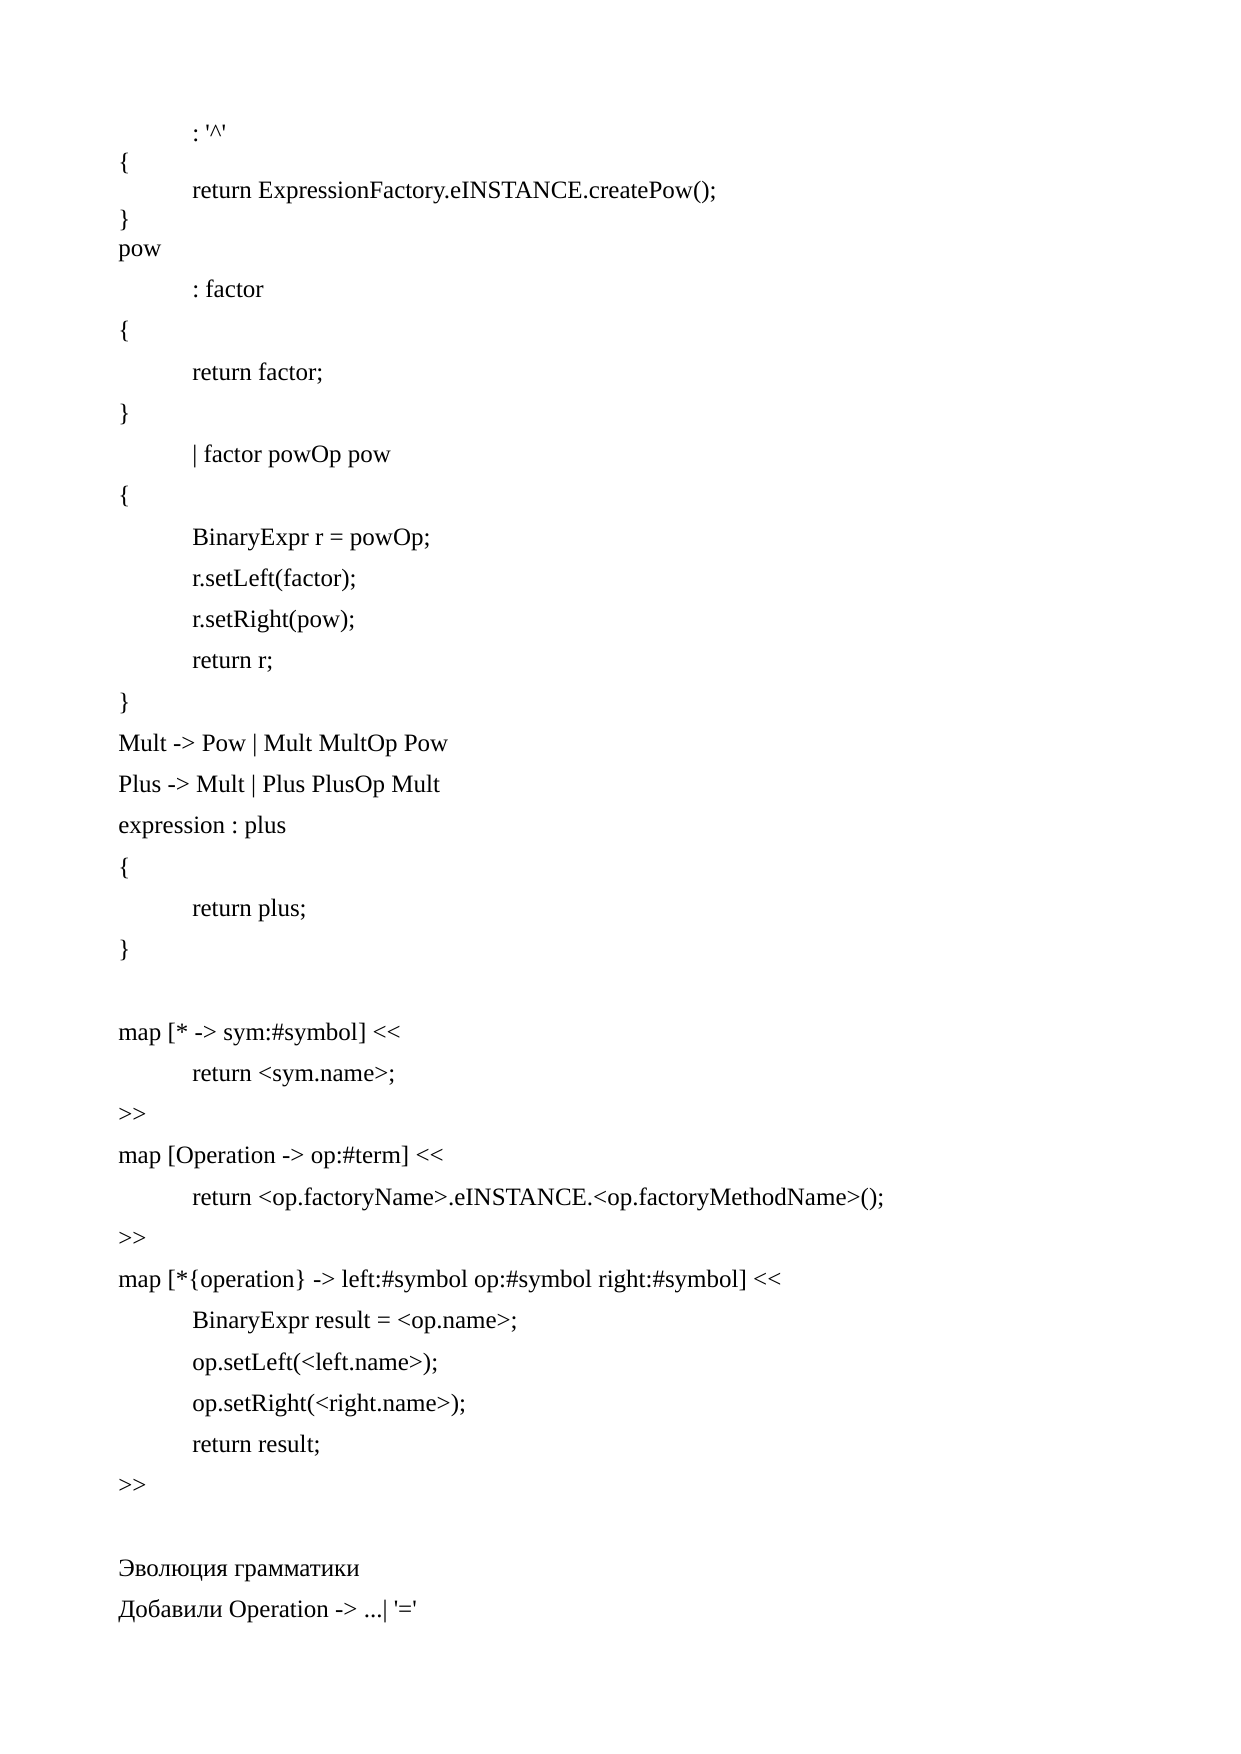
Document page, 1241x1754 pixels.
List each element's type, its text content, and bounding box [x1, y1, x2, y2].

text >> [118, 1223, 1122, 1252]
text >> [118, 1471, 1122, 1499]
text BinaryExpr result = <op.name>; [118, 1306, 1122, 1334]
text Plus -> Mult | Plus PlusOp Mult [118, 769, 1122, 798]
text : factor [118, 274, 1122, 303]
text | factor powOp pow [118, 439, 1122, 468]
text r.setRight(pow); [118, 604, 1122, 633]
text Эволюция грамматики [118, 1553, 1122, 1582]
text return result; [118, 1429, 1122, 1458]
text } [118, 934, 1122, 963]
text { [118, 316, 1122, 344]
text map [*{operation} -> left:#symbol op:#symbol right:#symbol] << [118, 1264, 1122, 1293]
text pow [118, 233, 1122, 262]
text { [118, 852, 1122, 881]
text op.setLeft(<left.name>); [118, 1347, 1122, 1376]
text { [118, 147, 1122, 176]
text return ExpressionFactory.eINSTANCE.createPow(); [118, 176, 1122, 204]
text expression : plus [118, 811, 1122, 839]
text return plus; [118, 893, 1122, 922]
text return r; [118, 646, 1122, 674]
text >> [118, 1099, 1122, 1128]
text } [118, 687, 1122, 716]
text BinaryExpr r = powOp; [118, 522, 1122, 551]
text op.setRight(<right.name>); [118, 1388, 1122, 1417]
text : '^' [118, 118, 1122, 147]
text { [118, 481, 1122, 509]
text Добавили Operation -> ...| '=' [118, 1594, 1122, 1623]
text } [118, 204, 1122, 233]
text Mult -> Pow | Mult MultOp Pow [118, 728, 1122, 757]
text map [* -> sym:#symbol] << [118, 1017, 1122, 1046]
text return <op.factoryName>.eINSTANCE.<op.factoryMethodName>(); [118, 1182, 1122, 1211]
text } [118, 398, 1122, 427]
text map [Operation -> op:#term] << [118, 1141, 1122, 1169]
text return factor; [118, 357, 1122, 386]
text r.setLeft(factor); [118, 563, 1122, 592]
text return <sym.name>; [118, 1058, 1122, 1087]
